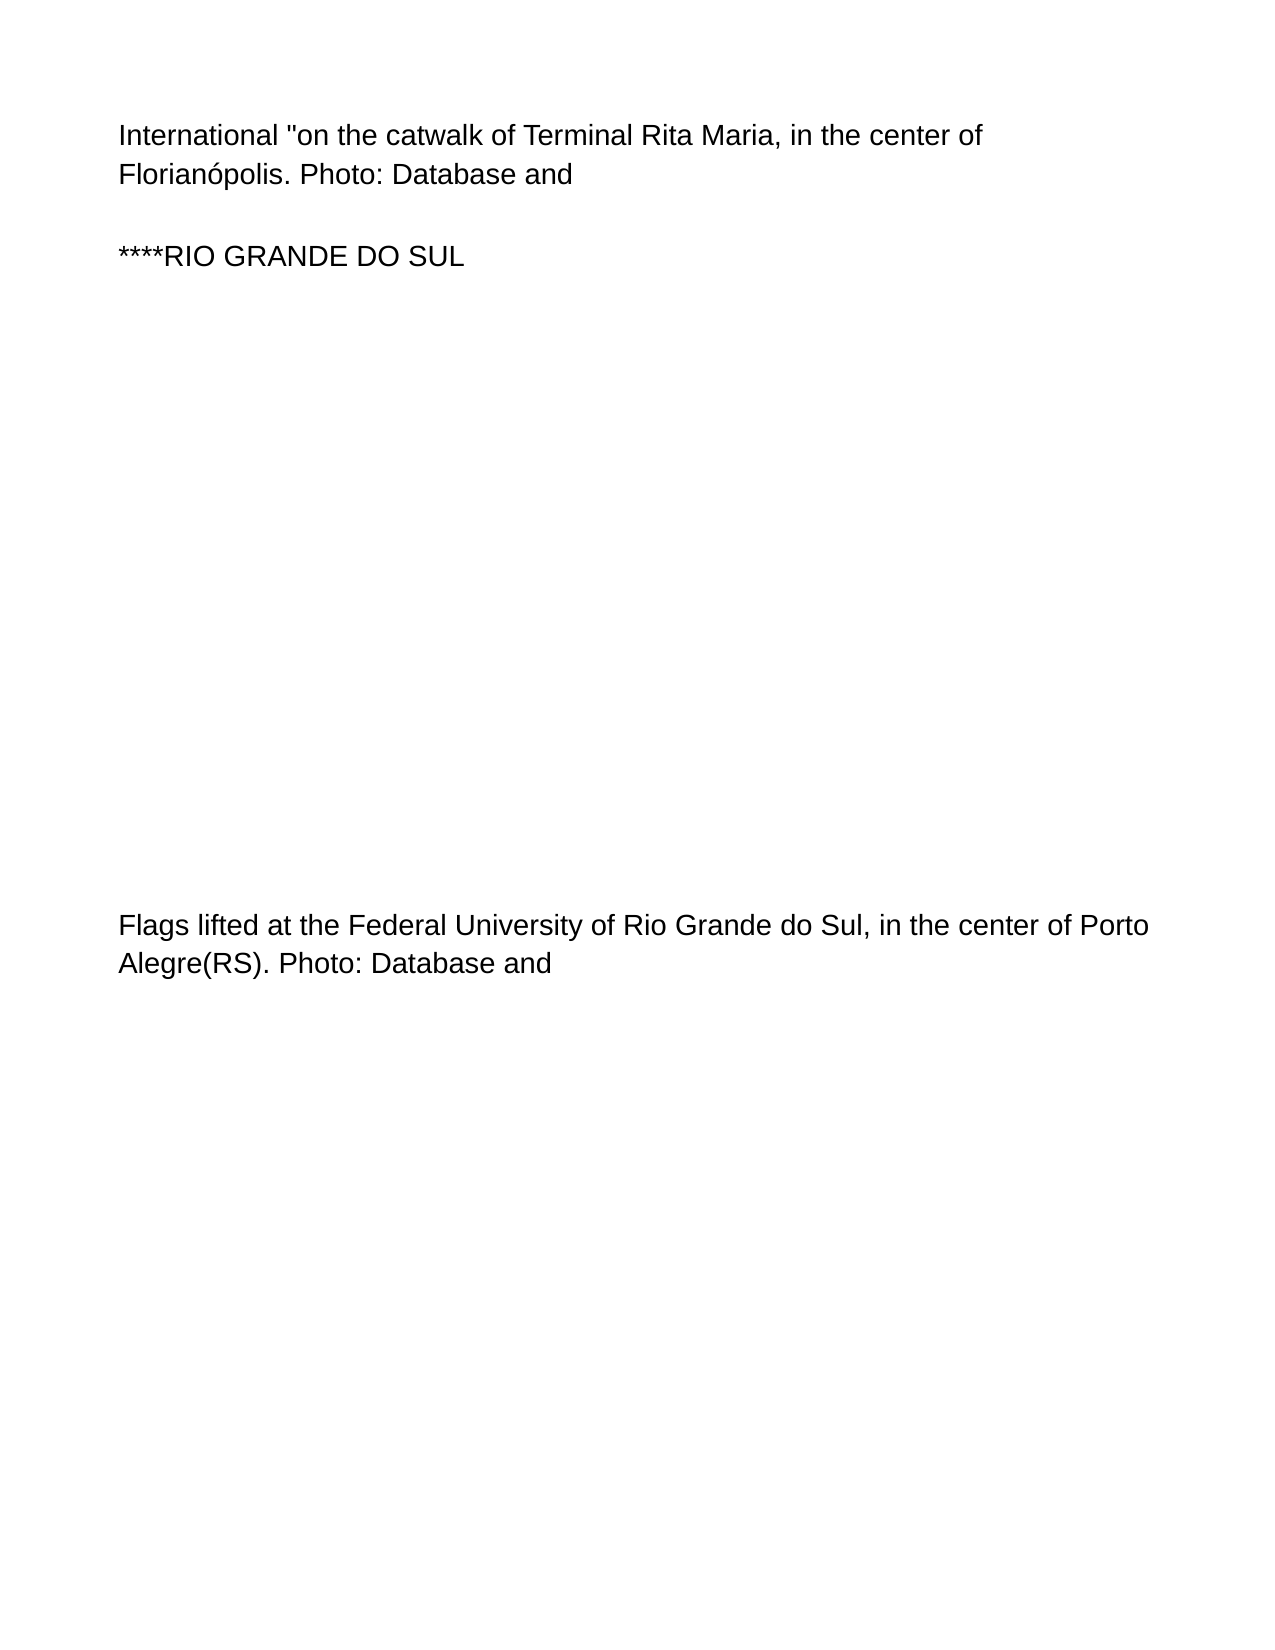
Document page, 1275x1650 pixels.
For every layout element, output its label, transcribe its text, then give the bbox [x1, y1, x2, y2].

text Flags lifted at the Federal University of Rio Grande do Sul, in the center of Porto Alegre(RS). Photo: Database and [118, 292, 1157, 980]
text International "on the catwalk of Terminal Rita Maria, in the center of Florianópolis. Photo: Database and [118, 118, 1157, 190]
text ****RIO GRANDE DO SUL [118, 238, 1157, 272]
